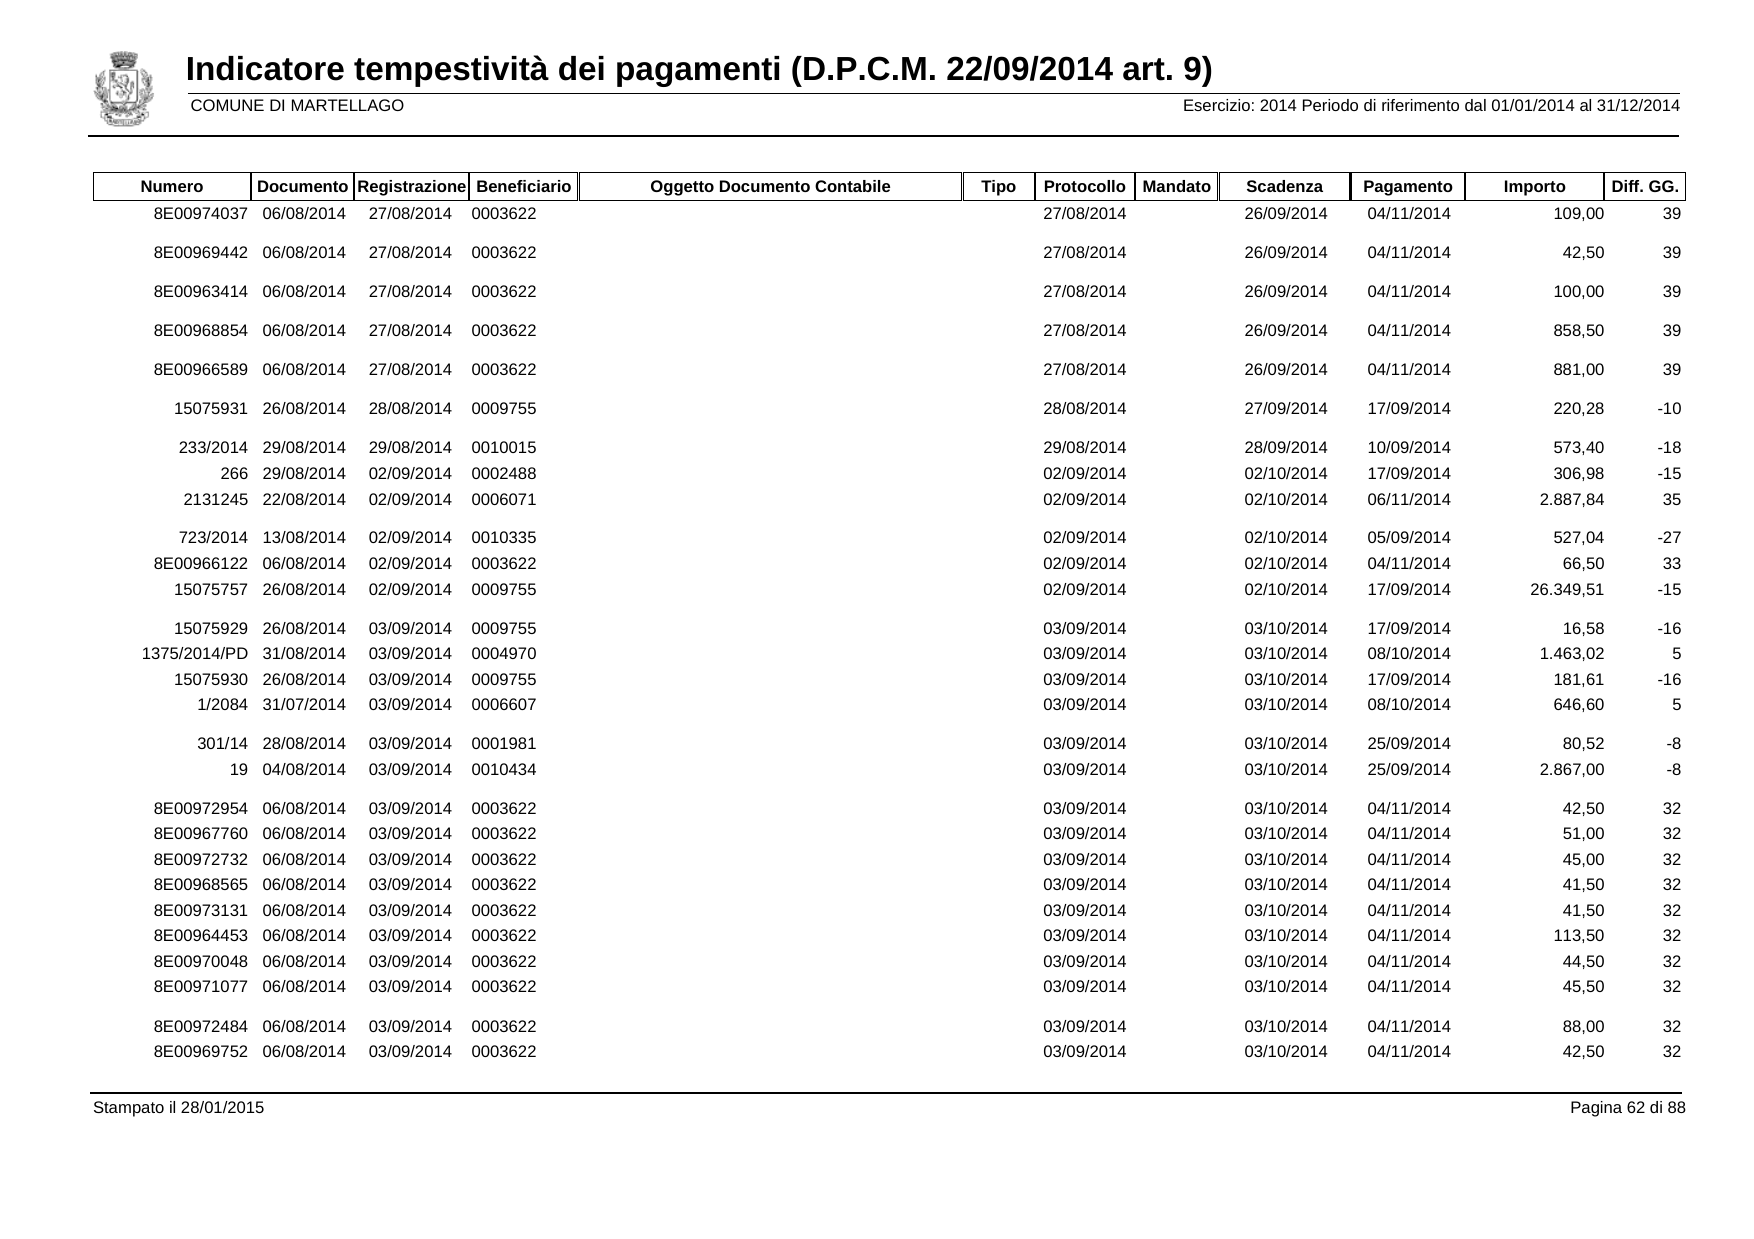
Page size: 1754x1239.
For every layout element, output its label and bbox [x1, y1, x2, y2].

picture [92, 50, 159, 129]
